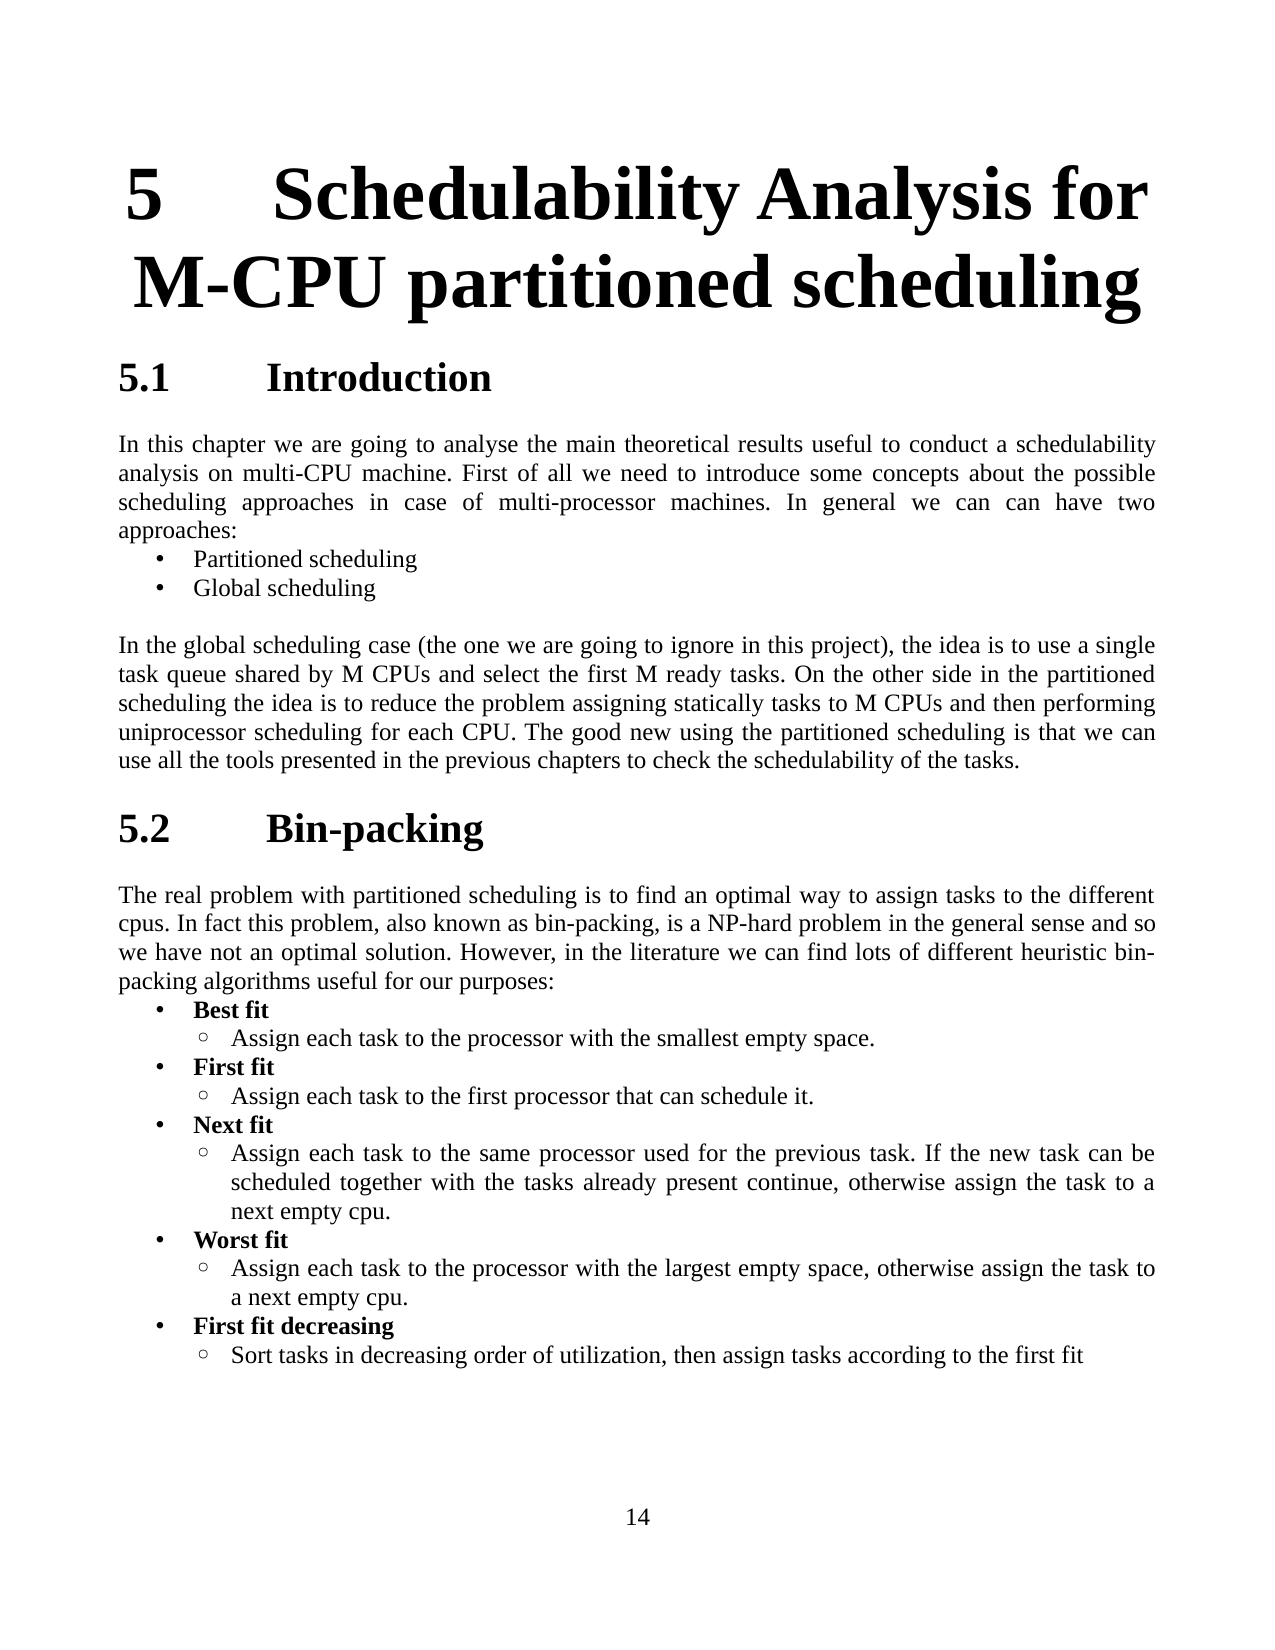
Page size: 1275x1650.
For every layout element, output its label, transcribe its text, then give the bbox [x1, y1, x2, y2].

subtitle 5 Schedulability Analysis for M-CPU partitioned scheduling [118, 148, 1157, 324]
list Assign each task to the processor with the largest empty space, otherwise assign the task to a next empty cpu. [193, 1253, 1157, 1311]
subtitle 5.1 Introduction [118, 353, 1157, 401]
list First fit decreasing [156, 1311, 1157, 1340]
list First fit [156, 1052, 1157, 1081]
text The real problem with partitioned scheduling is to find an optimal way to assign tasks to the different cpus. In fact this problem, also known as bin-packing, is a NP-hard problem in the general sense and so we have not an optimal solution. However, in the literature we can find lots of different heuristic bin-packing algorithms useful for our purposes: [118, 880, 1157, 995]
list Assign each task to the first processor that can schedule it. [193, 1081, 1157, 1110]
list Assign each task to the processor with the smallest empty space. [193, 1023, 1157, 1052]
text In this chapter we are going to analyse the main theoretical results useful to conduct a schedulability analysis on multi-CPU machine. First of all we need to introduce some concepts about the possible scheduling approaches in case of multi-processor machines. In general we can can have two approaches: [118, 429, 1157, 544]
list Partitioned scheduling [156, 544, 1157, 573]
list Global scheduling [156, 573, 1157, 602]
list Assign each task to the same processor used for the previous task. If the new task can be scheduled together with the tasks already present continue, otherwise assign the task to a next empty cpu. [193, 1138, 1157, 1225]
text In the global scheduling case (the one we are going to ignore in this project), the idea is to use a single task queue shared by M CPUs and select the first M ready tasks. On the other side in the partitioned scheduling the idea is to reduce the problem assigning statically tasks to M CPUs and then performing uniprocessor scheduling for each CPU. The good new using the partitioned scheduling is that we can use all the tools presented in the previous chapters to check the schedulability of the tasks. [118, 631, 1157, 774]
list Next fit [156, 1110, 1157, 1138]
subtitle 5.2 Bin-packing [118, 803, 1157, 851]
list Worst fit [156, 1225, 1157, 1253]
list Best fit [156, 995, 1157, 1023]
list Sort tasks in decreasing order of utilization, then assign tasks according to the first fit [193, 1340, 1157, 1368]
